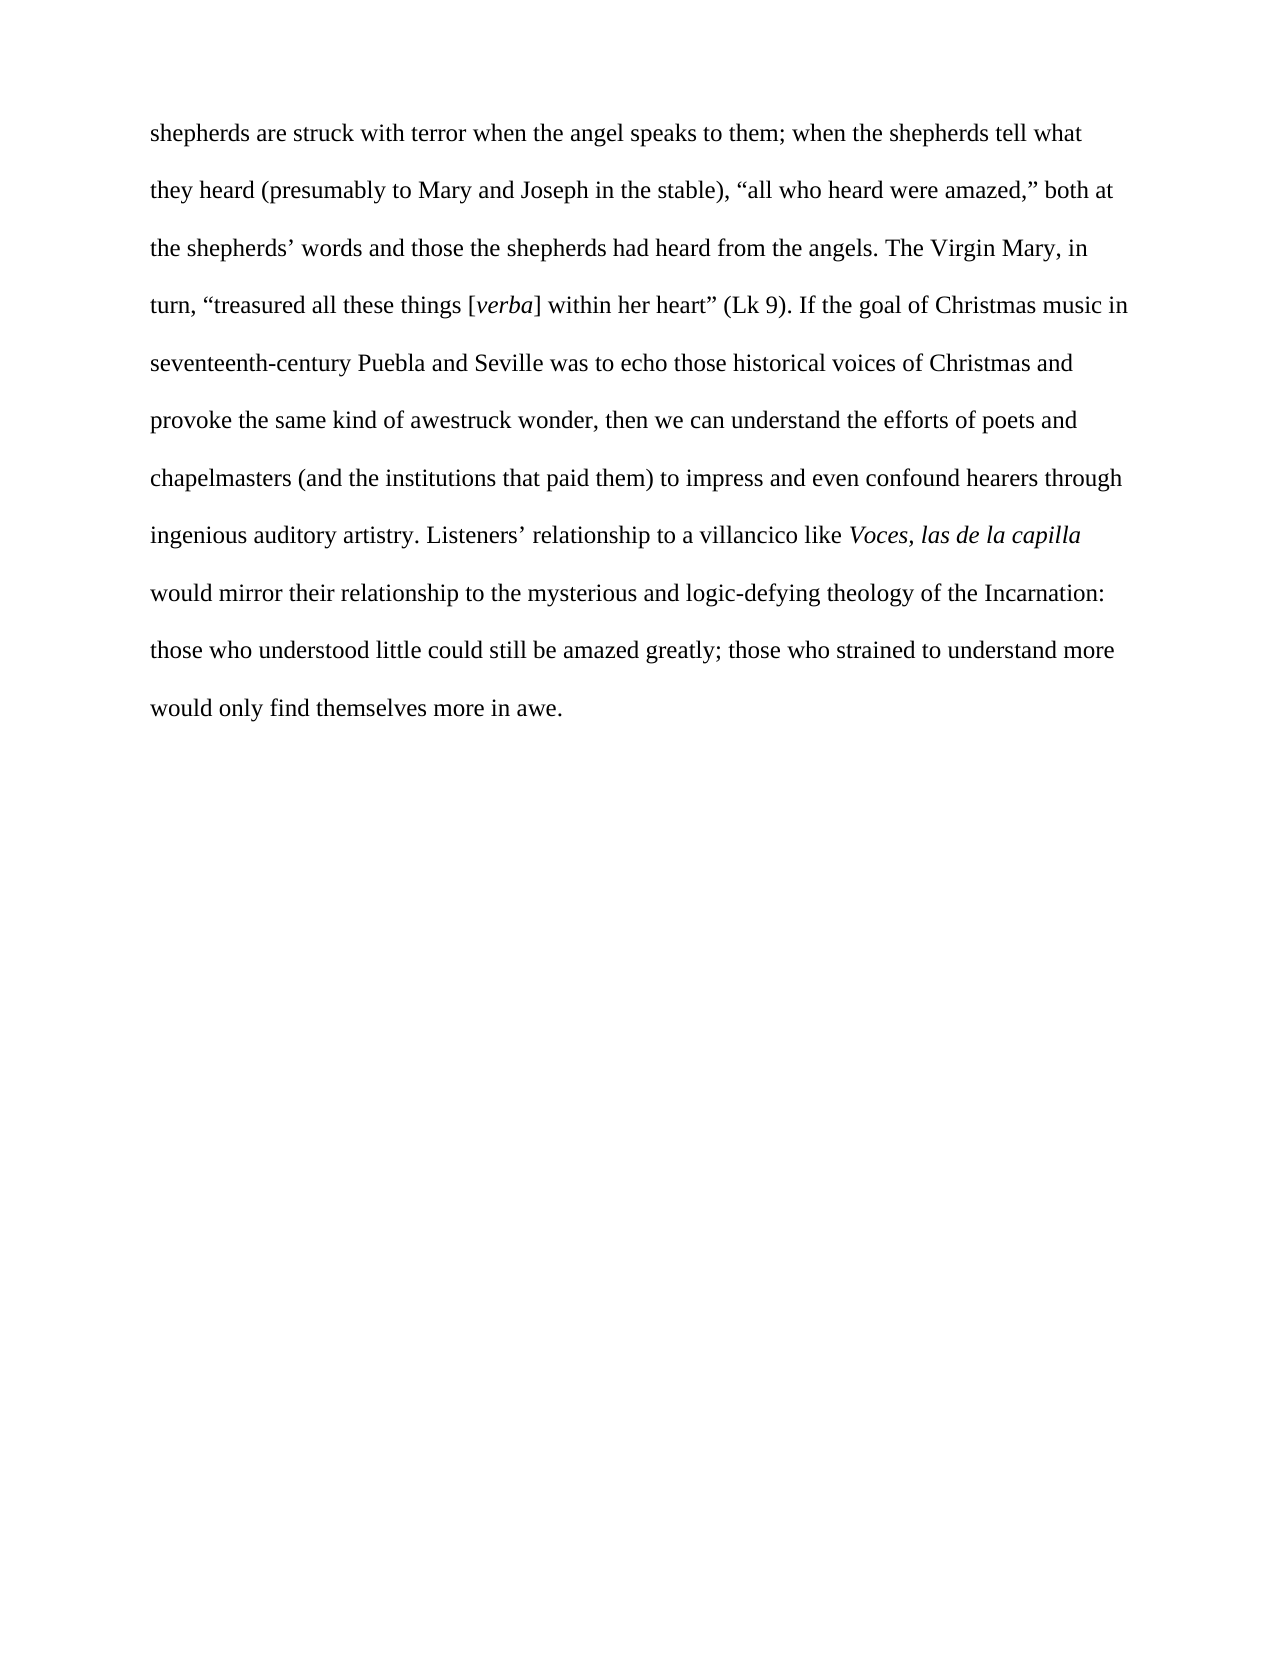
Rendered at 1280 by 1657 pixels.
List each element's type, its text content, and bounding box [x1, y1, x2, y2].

text shepherds are struck with terror when the angel speaks to them; when the shepherds tell what they heard (presumably to Mary and Joseph in the stable), “all who heard were amazed,” both at the shepherds’ words and those the shepherds had heard from the angels. The Virgin Mary, in turn, “treasured all these things [verba] within her heart” (Lk 9). If the goal of Christmas music in seventeenth-century Puebla and Seville was to echo those historical voices of Christmas and provoke the same kind of awestruck wonder, then we can understand the efforts of poets and chapelmasters (and the institutions that paid them) to impress and even confound hearers through ingenious auditory artistry. Listeners’ relationship to a villancico like Voces, las de la capilla would mirror their relationship to the mysterious and logic-defying theology of the Incarnation: those who understood little could still be amazed greatly; those who strained to understand more would only find themselves more in awe. [150, 118, 1130, 722]
